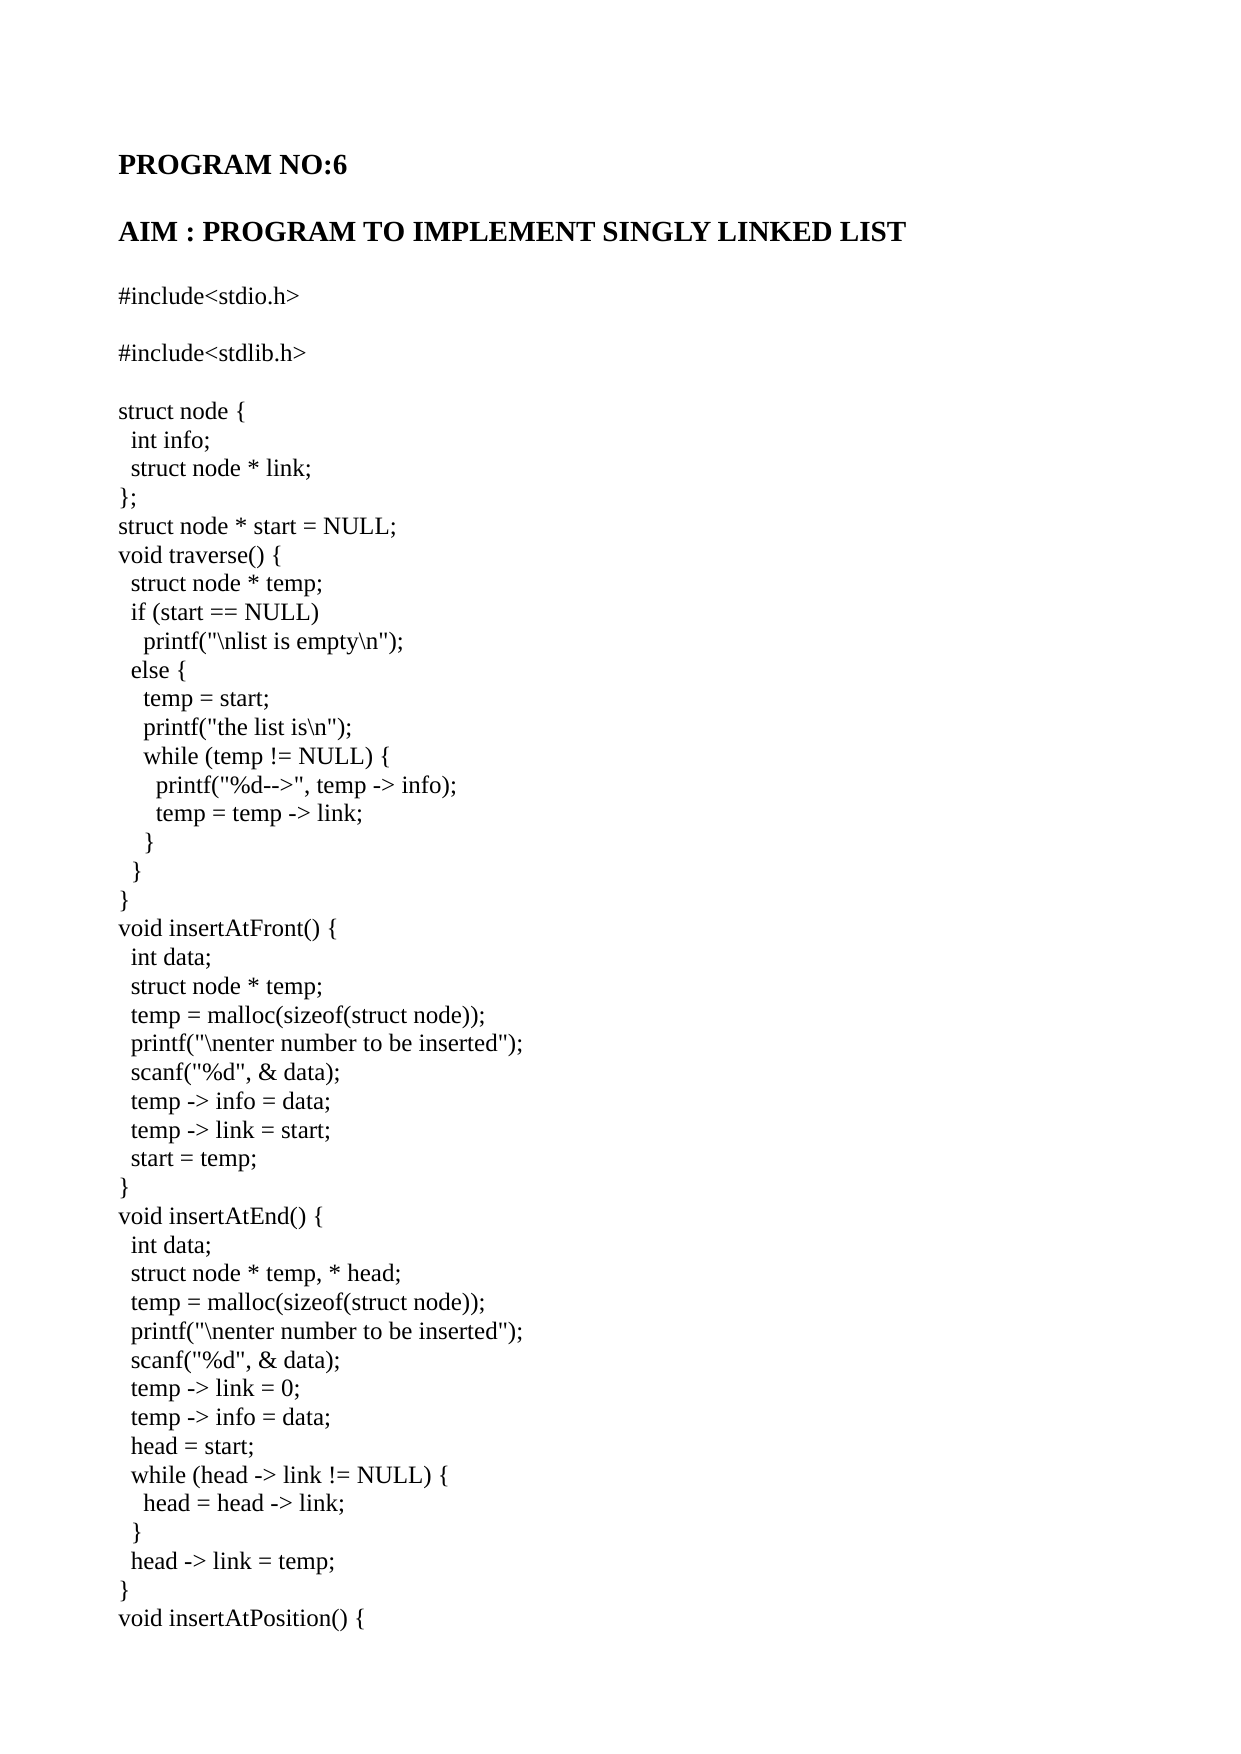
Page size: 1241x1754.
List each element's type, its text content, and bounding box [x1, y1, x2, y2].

text void insertAtFront() { [118, 913, 1122, 942]
text struct node * temp, * head; [118, 1258, 1122, 1287]
text } [118, 885, 1122, 913]
text } [118, 1172, 1122, 1201]
text struct node * start = NULL; [118, 511, 1122, 540]
text AIM : PROGRAM TO IMPLEMENT SINGLY LINKED LIST [118, 214, 1122, 247]
text }; [118, 482, 1122, 511]
text } [118, 827, 1122, 856]
text printf("\nlist is empty\n"); [118, 626, 1122, 655]
text else { [118, 655, 1122, 683]
text if (start == NULL) [118, 597, 1122, 626]
text head = start; [118, 1431, 1122, 1460]
text temp = malloc(sizeof(struct node)); [118, 1287, 1122, 1316]
text scanf("%d", & data); [118, 1345, 1122, 1373]
text void insertAtEnd() { [118, 1201, 1122, 1230]
text head = head -> link; [118, 1488, 1122, 1517]
text #include<stdio.h> [118, 281, 1122, 310]
text PROGRAM NO:6 [118, 147, 1122, 180]
text int data; [118, 1230, 1122, 1258]
text temp -> info = data; [118, 1086, 1122, 1115]
text struct node * temp; [118, 568, 1122, 597]
text temp = temp -> link; [118, 798, 1122, 827]
text head -> link = temp; [118, 1546, 1122, 1575]
text temp = malloc(sizeof(struct node)); [118, 1000, 1122, 1028]
text struct node { [118, 396, 1122, 425]
text temp -> info = data; [118, 1402, 1122, 1431]
text struct node * temp; [118, 971, 1122, 1000]
text int info; [118, 425, 1122, 453]
text temp = start; [118, 683, 1122, 712]
text } [118, 856, 1122, 885]
text struct node * link; [118, 453, 1122, 482]
text temp -> link = 0; [118, 1373, 1122, 1402]
text start = temp; [118, 1143, 1122, 1172]
text scanf("%d", & data); [118, 1057, 1122, 1086]
text } [118, 1517, 1122, 1546]
text while (head -> link != NULL) { [118, 1460, 1122, 1488]
text #include<stdlib.h> [118, 338, 1122, 367]
text int data; [118, 942, 1122, 971]
text printf("%d-->", temp -> info); [118, 770, 1122, 798]
text while (temp != NULL) { [118, 741, 1122, 770]
text } [118, 1575, 1122, 1603]
text printf("\nenter number to be inserted"); [118, 1028, 1122, 1057]
text void insertAtPosition() { [118, 1603, 1122, 1632]
text void traverse() { [118, 540, 1122, 568]
text temp -> link = start; [118, 1115, 1122, 1143]
text printf("\nenter number to be inserted"); [118, 1316, 1122, 1345]
text printf("the list is\n"); [118, 712, 1122, 741]
